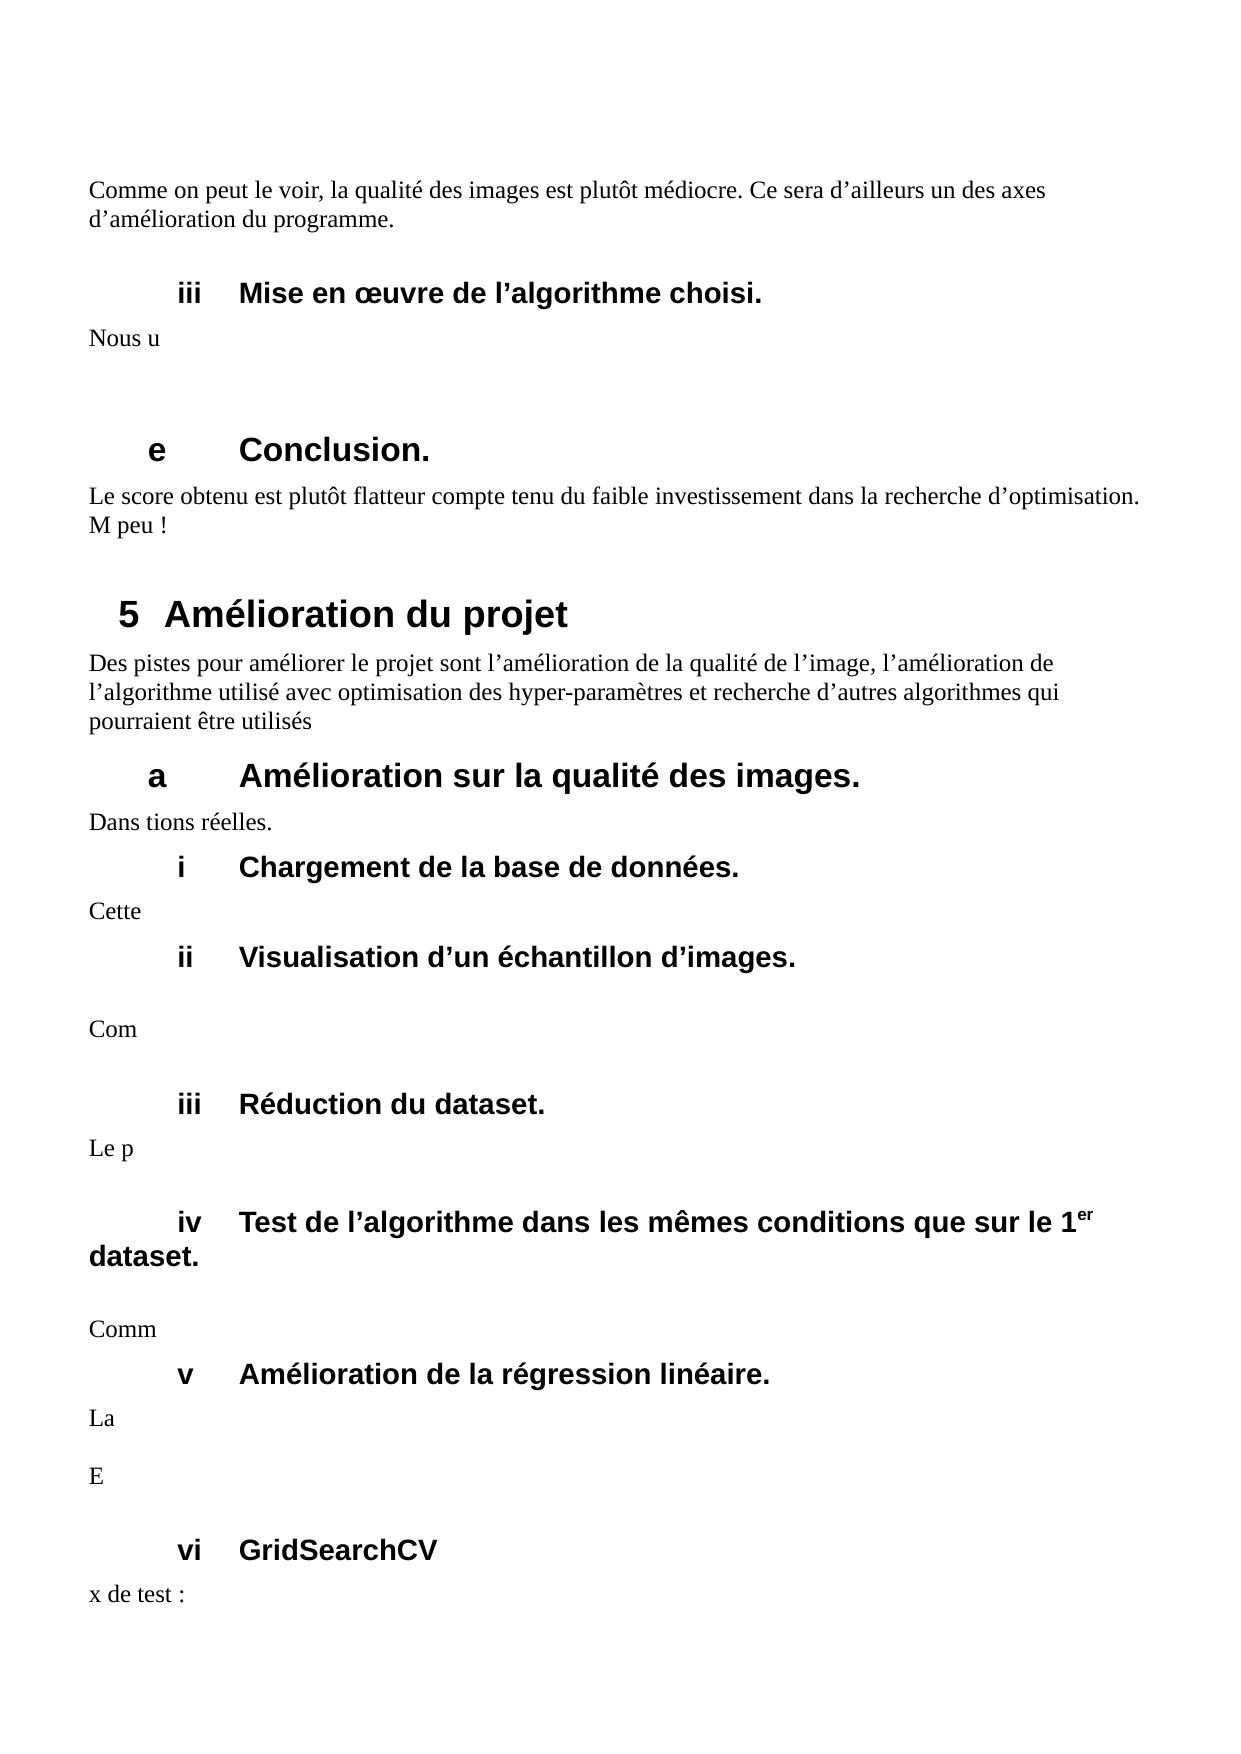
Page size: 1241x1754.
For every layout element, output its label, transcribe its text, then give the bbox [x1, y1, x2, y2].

text Comme on peut le voir, la qualité des images est plutôt médiocre. Ce sera d’ailleurs un des axes d’amélioration du programme. [88, 176, 1152, 233]
subtitle GridSearchCV [88, 1533, 1152, 1567]
subtitle Amélioration sur la qualité des images. [88, 755, 1152, 794]
subtitle Réduction du dataset. [88, 1087, 1152, 1120]
text La [88, 1403, 1152, 1432]
subtitle Chargement de la base de données. [88, 850, 1152, 884]
text Des pistes pour améliorer le projet sont l’amélioration de la qualité de l’image, l’amélioration de l’algorithme utilisé avec optimisation des hyper-paramètres et recherche d’autres algorithmes qui pourraient être utilisés [88, 648, 1152, 734]
subtitle Conclusion. [88, 430, 1152, 468]
subtitle Amélioration du projet [88, 592, 1152, 636]
text x de test : [88, 1579, 1152, 1608]
subtitle Mise en œuvre de l’algorithme choisi. [88, 276, 1152, 310]
text Com [88, 1014, 1152, 1043]
text Dans tions réelles. [88, 807, 1152, 835]
text Comm [88, 1314, 1152, 1342]
text Nous u [88, 323, 1152, 351]
text E [88, 1461, 1152, 1489]
text Le score obtenu est plutôt flatteur compte tenu du faible investissement dans la recherche d’optimisation. M peu ! [88, 481, 1152, 538]
text Le p [88, 1133, 1152, 1162]
subtitle Visualisation d’un échantillon d’images. [88, 939, 1152, 973]
text Cette [88, 896, 1152, 925]
subtitle Amélioration de la régression linéaire. [88, 1357, 1152, 1391]
subtitle Test de l’algorithme dans les mêmes conditions que sur le 1er dataset. [88, 1205, 1152, 1272]
